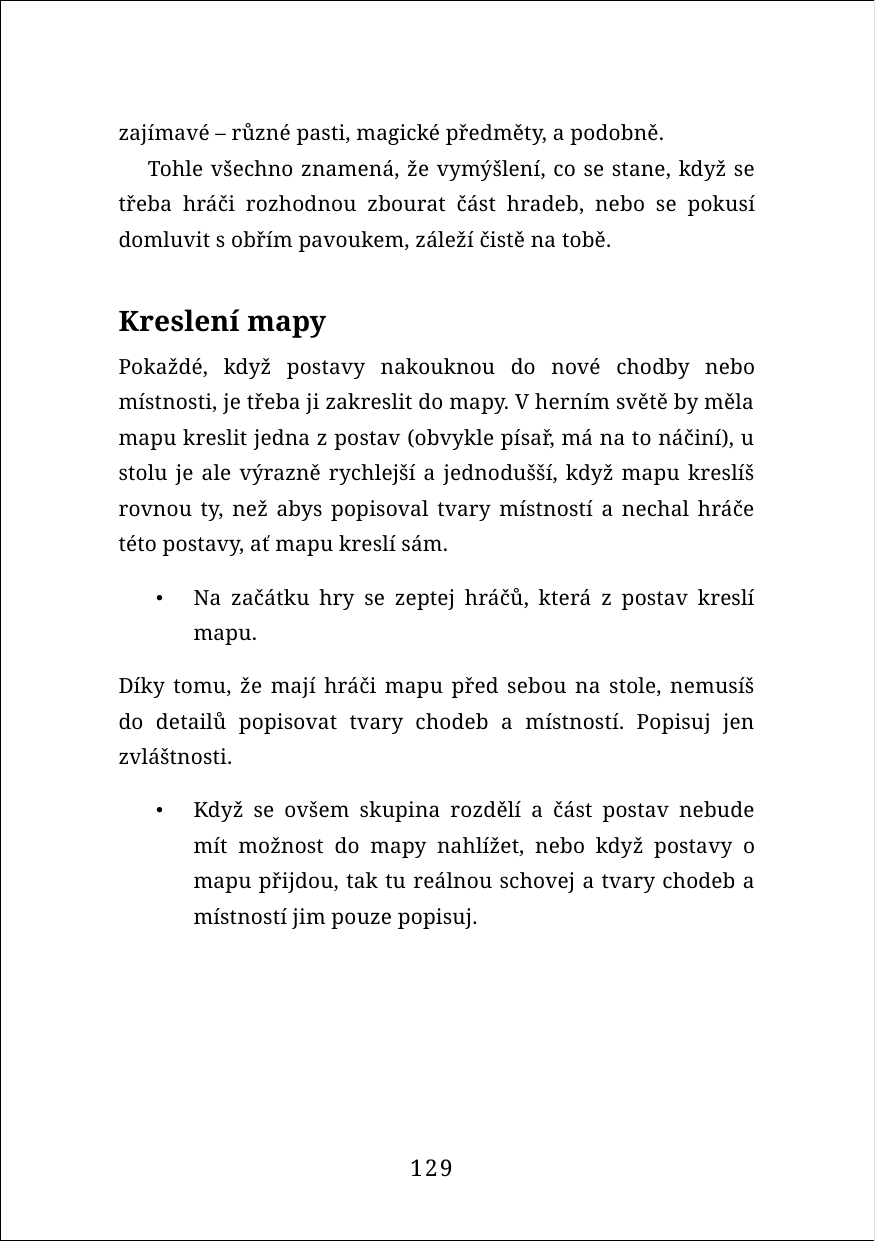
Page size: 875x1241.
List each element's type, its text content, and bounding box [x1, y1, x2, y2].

text Pokaždé, když postavy nakouknou do nové chodby nebo místnosti, je třeba ji zakreslit do mapy. V herním světě by měla mapu kreslit jedna z postav (obvykle písař, má na to náčiní), u stolu je ale výrazně rychlejší a jednodušší, když mapu kreslíš rovnou ty, než abys popisoval tvary místností a nechal hráče této postavy, ať mapu kreslí sám. [118, 352, 756, 558]
subtitle Kreslení mapy [118, 302, 756, 340]
text Díky tomu, že mají hráči mapu před sebou na stole, nemusíš do detailů popisovat tvary chodeb a místností. Popisuj jen zvláštnosti. [118, 671, 756, 771]
text zajímavé – různé pasti, magické předměty, a podobně. Tohle všechno znamená, že vymýšlení, co se stane, když se třeba hráči rozhodnou zbourat část hradeb, nebo se pokusí domluvit s obřím pavoukem, záleží čistě na tobě. [118, 118, 756, 253]
list Když se ovšem skupina rozdělí a část postav nebude mít možnost do mapy nahlížet, nebo když postavy o mapu přijdou, tak tu reálnou schovej a tvary chodeb a místností jim pouze popisuj. [156, 796, 756, 931]
list Na začátku hry se zeptej hráčů, která z postav kreslí mapu. [156, 583, 756, 647]
